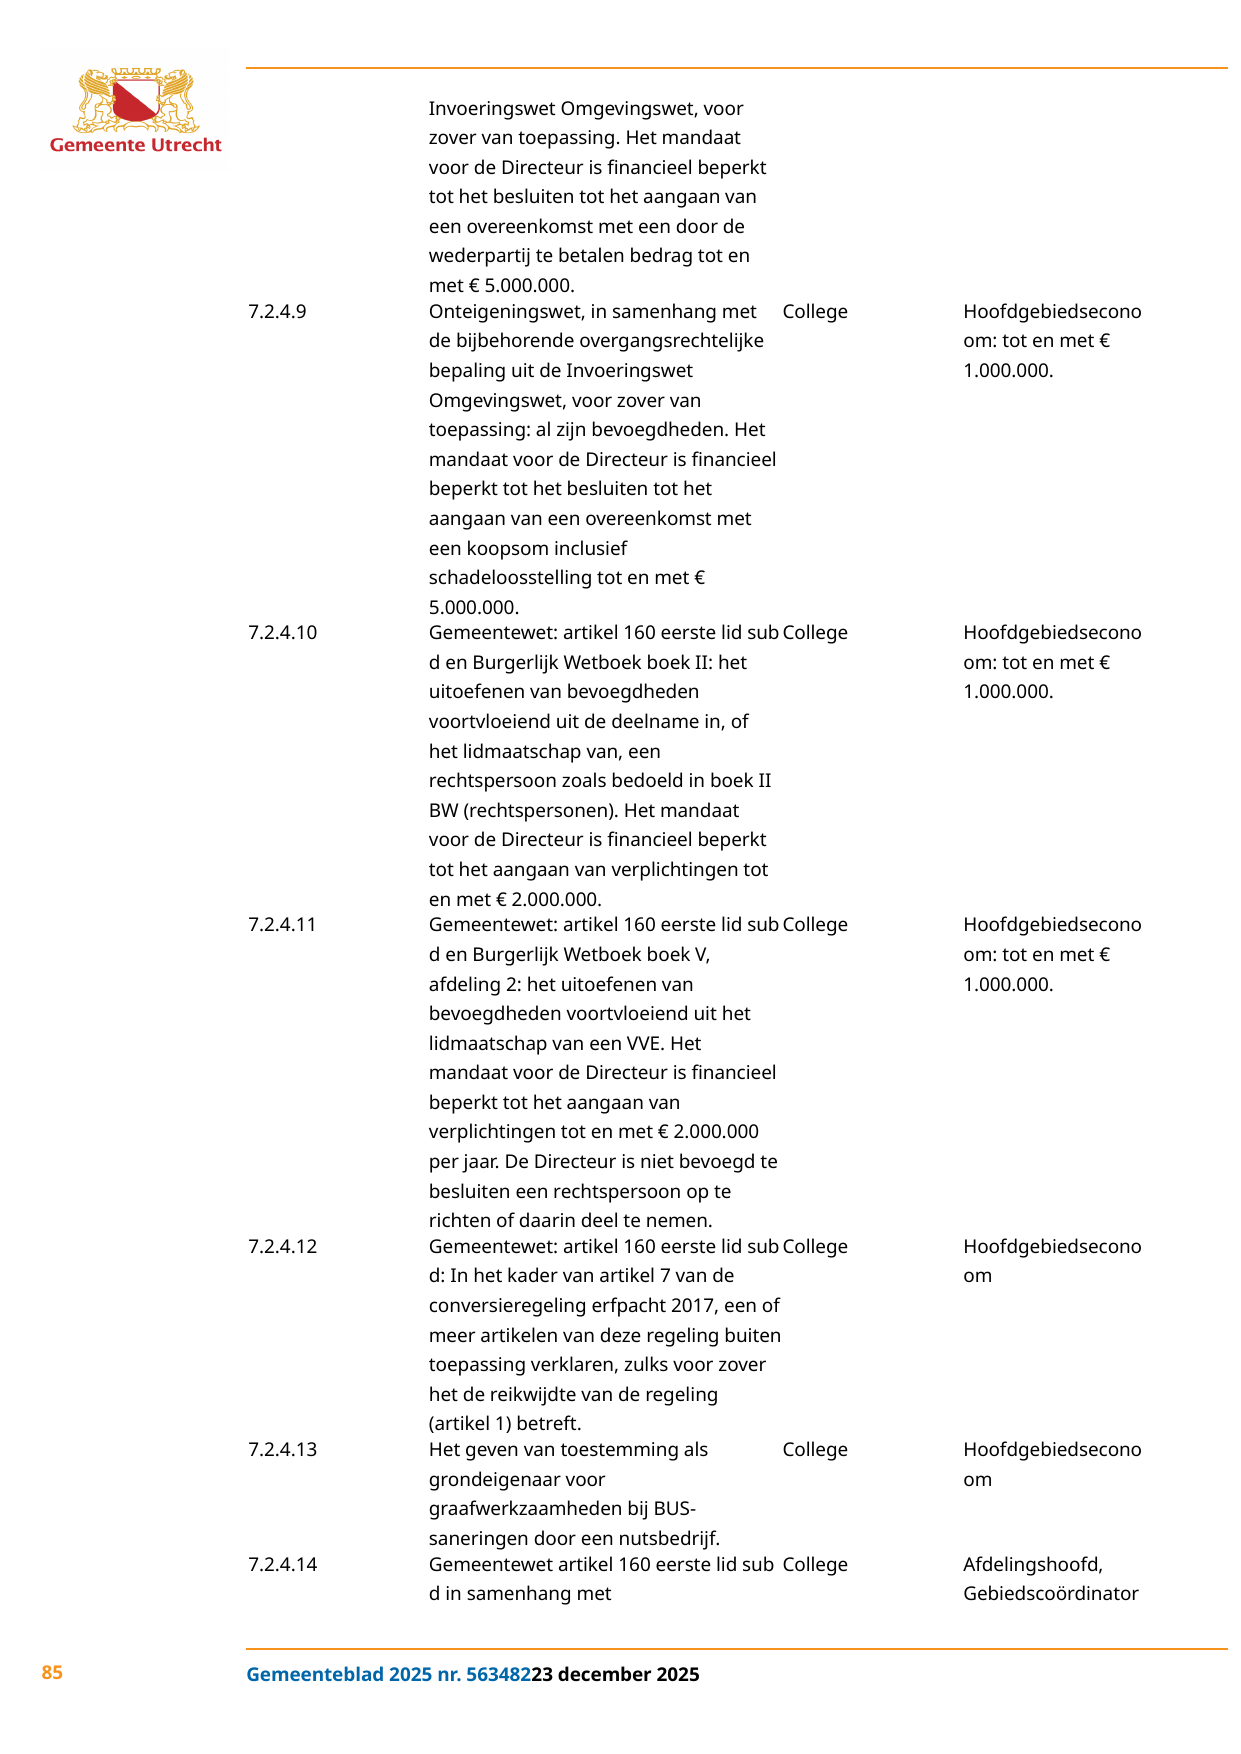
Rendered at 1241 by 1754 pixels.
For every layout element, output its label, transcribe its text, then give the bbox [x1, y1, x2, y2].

table_cell Hoofdgebiedseconoom [963, 1436, 1152, 1551]
table_cell Hoofdgebiedseconoom [963, 1233, 1152, 1436]
table_cell Het geven van toestemming als grondeigenaar voor graafwerkzaamheden bij BUS-saneringen door een nutsbedrijf. [429, 1436, 782, 1551]
table_cell Gemeentewet: artikel 160 eerste lid sub d: In het kader van artikel 7 van de conversieregeling erfpacht 2017, een of meer artikelen van deze regeling buiten toepassing verklaren, zulks voor zover het de reikwijdte van de regeling (artikel 1) betreft. [429, 1233, 782, 1436]
table_cell [963, 95, 1152, 298]
table_cell [248, 95, 429, 298]
table_cell College [782, 298, 963, 619]
table_cell Hoofdgebiedseconoom: tot en met € 1.000.000. [963, 912, 1152, 1233]
table_cell College [782, 620, 963, 912]
table_cell Afdelingshoofd, Gebiedscoördinator [963, 1551, 1152, 1606]
table_cell 7.2.4.9 [248, 298, 429, 619]
table_cell Gemeentewet: artikel 160 eerste lid sub d en Burgerlijk Wetboek boek V, afdeling 2: het uitoefenen van bevoegdheden voortvloeiend uit het lidmaatschap van een VVE. Het mandaat voor de Directeur is financieel beperkt tot het aangaan van verplichtingen tot en met € 2.000.000 per jaar. De Directeur is niet bevoegd te besluiten een rechtspersoon op te richten of daarin deel te nemen. [429, 912, 782, 1233]
table_cell 7.2.4.12 [248, 1233, 429, 1436]
table_cell Gemeentewet: artikel 160 eerste lid sub d en Burgerlijk Wetboek boek II: het uitoefenen van bevoegdheden voortvloeiend uit de deelname in, of het lidmaatschap van, een rechtspersoon zoals bedoeld in boek II BW (rechtspersonen). Het mandaat voor de Directeur is financieel beperkt tot het aangaan van verplichtingen tot en met € 2.000.000. [429, 620, 782, 912]
table_cell Hoofdgebiedseconoom: tot en met € 1.000.000. [963, 620, 1152, 912]
table_cell 7.2.4.14 [248, 1551, 429, 1606]
table_cell [782, 95, 963, 298]
table_cell 7.2.4.13 [248, 1436, 429, 1551]
table_cell Gemeentewet artikel 160 eerste lid sub d in samenhang met [429, 1551, 782, 1606]
picture [41, 47, 231, 172]
table_cell Onteigeningswet, in samenhang met de bijbehorende overgangsrechtelijke bepaling uit de Invoeringswet Omgevingswet, voor zover van toepassing: al zijn bevoegdheden. Het mandaat voor de Directeur is financieel beperkt tot het besluiten tot het aangaan van een overeenkomst met een koopsom inclusief schadeloosstelling tot en met € 5.000.000. [429, 298, 782, 619]
table_cell 7.2.4.11 [248, 912, 429, 1233]
table_cell 7.2.4.10 [248, 620, 429, 912]
table_cell College [782, 1233, 963, 1436]
table_cell Invoeringswet Omgevingswet, voor zover van toepassing. Het mandaat voor de Directeur is financieel beperkt tot het besluiten tot het aangaan van een overeenkomst met een door de wederpartij te betalen bedrag tot en met € 5.000.000. [429, 95, 782, 298]
table_cell Hoofdgebiedseconoom: tot en met € 1.000.000. [963, 298, 1152, 619]
table_cell College [782, 1436, 963, 1551]
table_cell College [782, 1551, 963, 1606]
table_cell College [782, 912, 963, 1233]
